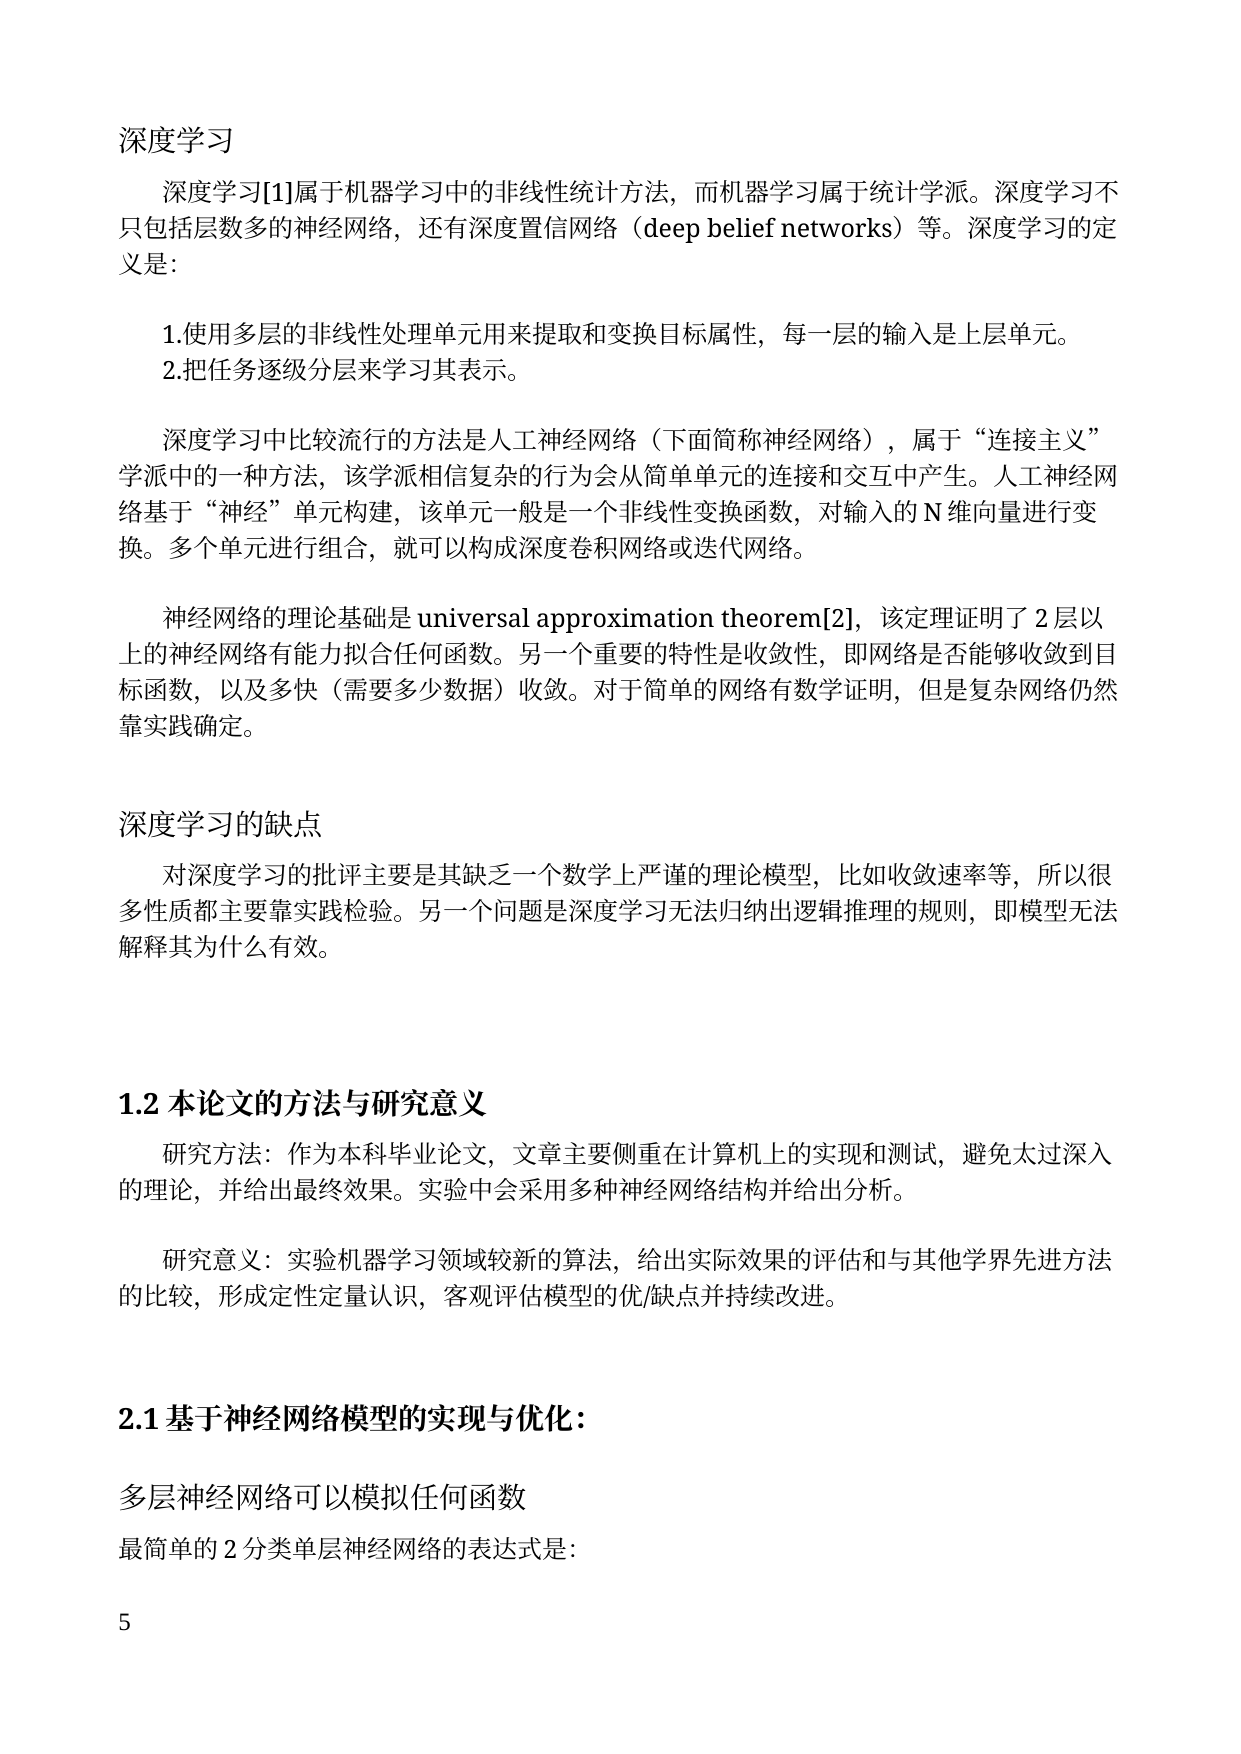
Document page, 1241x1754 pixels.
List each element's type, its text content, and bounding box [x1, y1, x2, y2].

text 最简单的2分类单层神经网络的表达式是： [118, 1530, 1122, 1566]
text 2.把任务逐级分层来学习其表示。 [118, 351, 1122, 387]
text 1.使用多层的非线性处理单元用来提取和变换目标属性，每一层的输入是上层单元。 [118, 314, 1122, 351]
subtitle 深度学习的缺点 [118, 802, 1122, 843]
text 对深度学习的批评主要是其缺乏一个数学上严谨的理论模型，比如收敛速率等，所以很多性质都主要靠实践检验。另一个问题是深度学习无法归纳出逻辑推理的规则，即模型无法解释其为什么有效。 [118, 856, 1122, 964]
text 深度学习[1]属于机器学习中的非线性统计方法，而机器学习属于统计学派。深度学习不只包括层数多的神经网络，还有深度置信网络（deep belief networks）等。深度学习的定义是： [118, 172, 1122, 281]
subtitle 多层神经网络可以模拟任何函数 [118, 1475, 1122, 1517]
text 神经网络的理论基础是universal approximation theorem[2]，该定理证明了2层以上的神经网络有能力拟合任何函数。另一个重要的特性是收敛性，即网络是否能够收敛到目标函数，以及多快（需要多少数据）收敛。对于简单的网络有数学证明，但是复杂网络仍然靠实践确定。 [118, 599, 1122, 742]
text 研究意义：实验机器学习领域较新的算法，给出实际效果的评估和与其他学界先进方法的比较，形成定性定量认识，客观评估模型的优/缺点并持续改进。 [118, 1241, 1122, 1313]
subtitle 2.1基于神经网络模型的实现与优化： [118, 1396, 1122, 1438]
text 深度学习中比较流行的方法是人工神经网络（下面简称神经网络），属于“连接主义”学派中的一种方法，该学派相信复杂的行为会从简单单元的连接和交互中产生。人工神经网络基于“神经”单元构建，该单元一般是一个非线性变换函数，对输入的N维向量进行变换。多个单元进行组合，就可以构成深度卷积网络或迭代网络。 [118, 421, 1122, 564]
subtitle 深度学习 [118, 118, 1122, 160]
text 研究方法：作为本科毕业论文，文章主要侧重在计算机上的实现和测试，避免太过深入的理论，并给出最终效果。实验中会采用多种神经网络结构并给出分析。 [118, 1135, 1122, 1207]
subtitle 1.2 本论文的方法与研究意义 [118, 1081, 1122, 1123]
